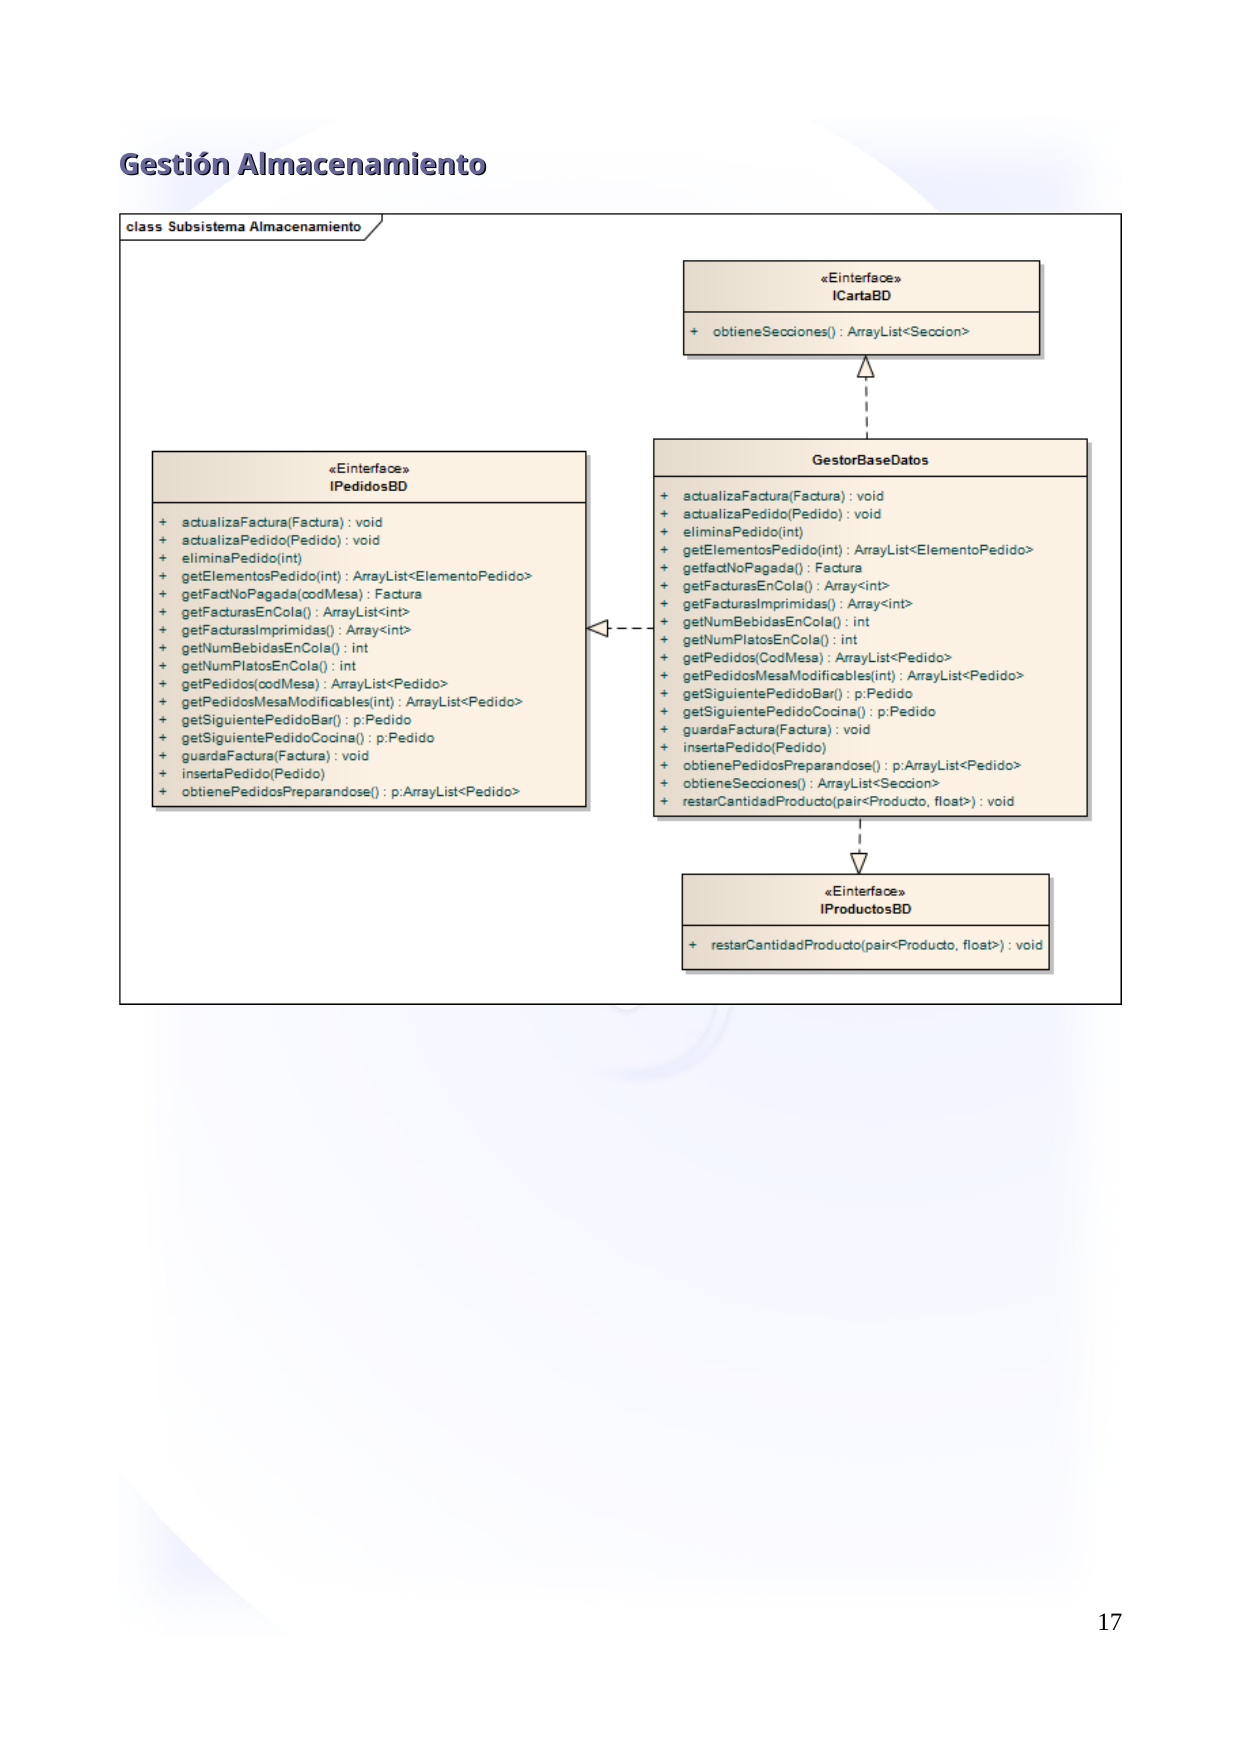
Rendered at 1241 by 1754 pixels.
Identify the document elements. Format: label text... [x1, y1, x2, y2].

subtitle Gestión Almacenamiento [118, 143, 1122, 183]
picture [118, 118, 1122, 143]
picture [118, 183, 1122, 1636]
